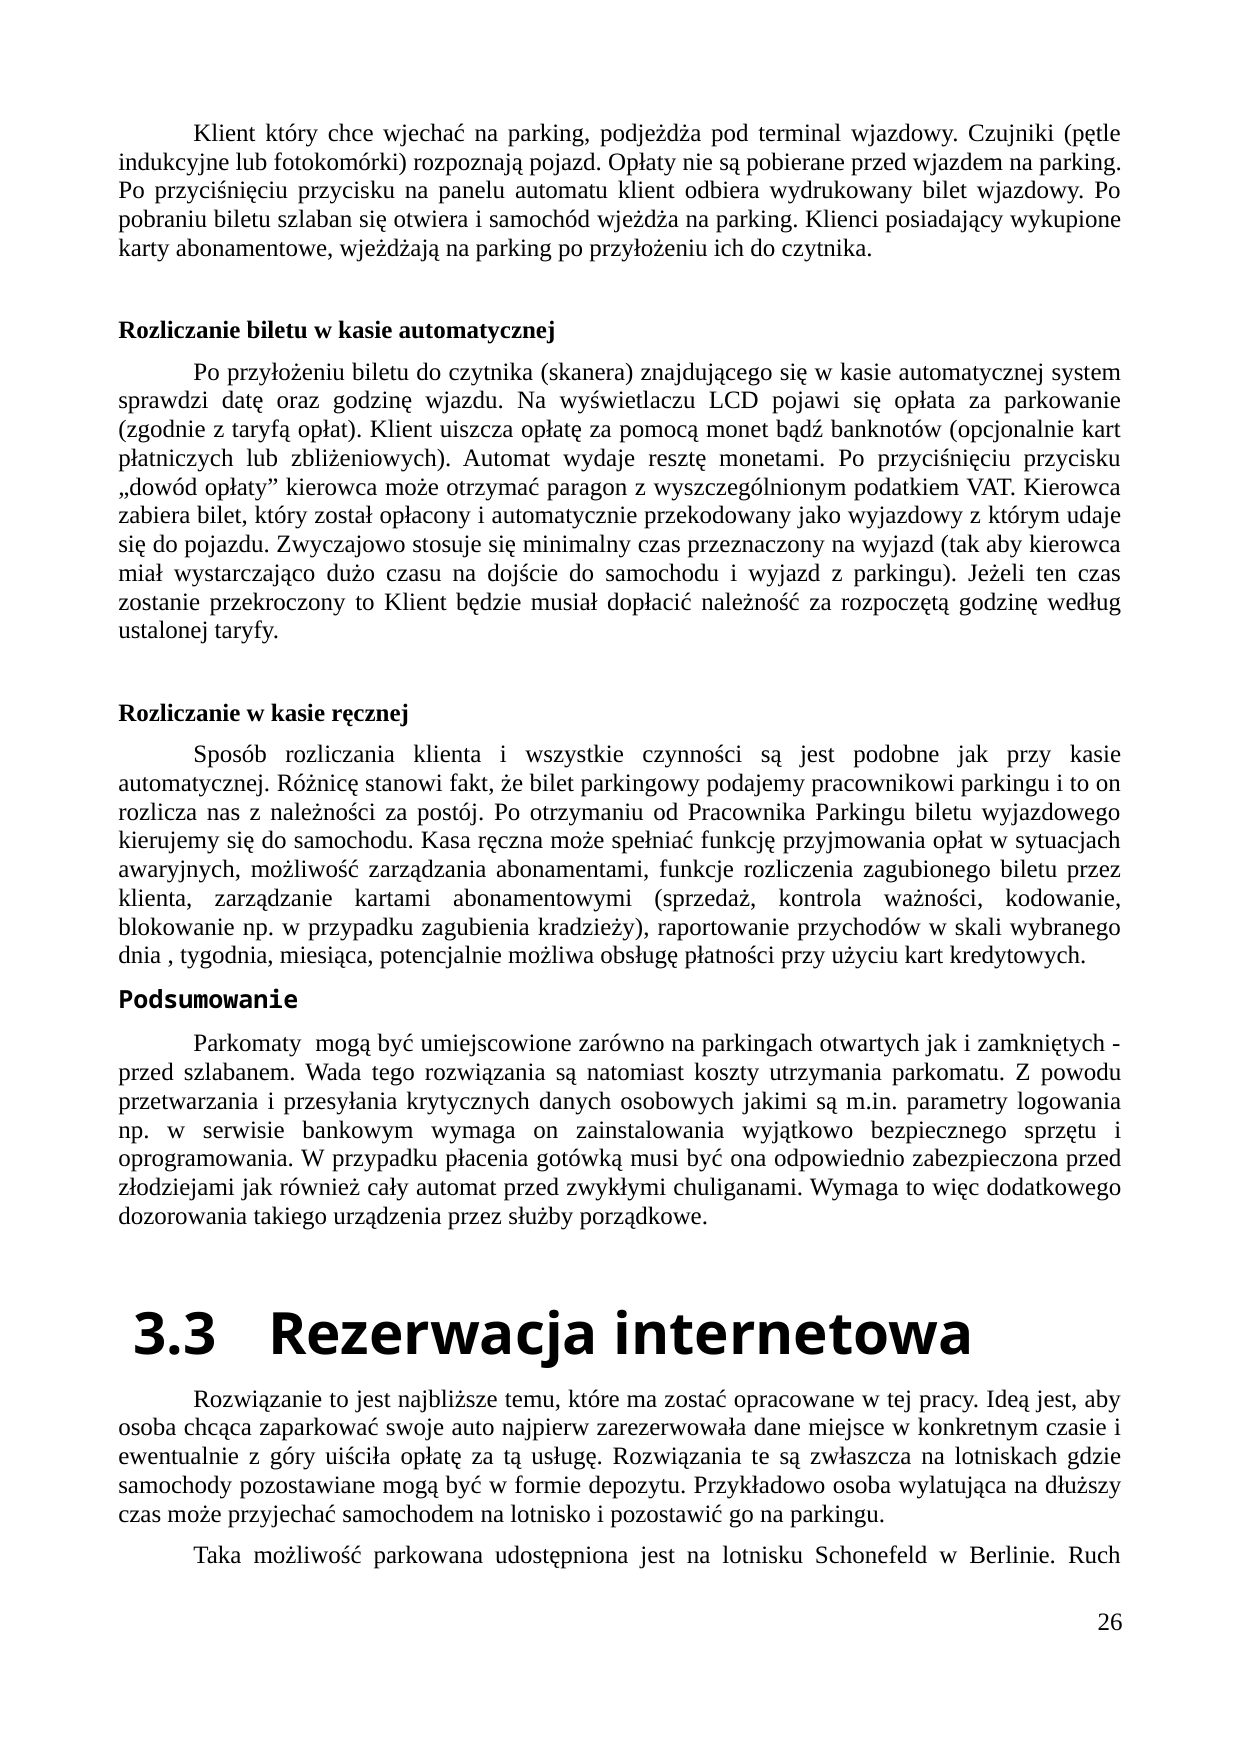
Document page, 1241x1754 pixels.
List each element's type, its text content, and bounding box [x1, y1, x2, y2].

text Rozliczanie biletu w kasie automatycznej [118, 316, 1122, 344]
text Taka możliwość parkowana udostępniona jest na lotnisku Schonefeld w Berlinie. Ruch [118, 1540, 1122, 1569]
text Rozliczanie w kasie ręcznej [118, 698, 1122, 727]
text Po przyłożeniu biletu do czytnika (skanera) znajdującego się w kasie automatycznej system sprawdzi datę oraz godzinę wjazdu. Na wyświetlaczu LCD pojawi się opłata za parkowanie (zgodnie z taryfą opłat). Klient uiszcza opłatę za pomocą monet bądź banknotów (opcjonalnie kart płatniczych lub zbliżeniowych). Automat wydaje resztę monetami. Po przyciśnięciu przycisku „dowód opłaty” kierowca może otrzymać paragon z wyszczególnionym podatkiem VAT. Kierowca zabiera bilet, który został opłacony i automatycznie przekodowany jako wyjazdowy z którym udaje się do pojazdu. Zwyczajowo stosuje się minimalny czas przeznaczony na wyjazd (tak aby kierowca miał wystarczająco dużo czasu na dojście do samochodu i wyjazd z parkingu). Jeżeli ten czas zostanie przekroczony to Klient będzie musiał dopłacić należność za rozpoczętą godzinę według ustalonej taryfy. [118, 357, 1122, 644]
text Parkomaty mogą być umiejscowione zarówno na parkingach otwartych jak i zamkniętych - przed szlabanem. Wada tego rozwiązania są natomiast koszty utrzymania parkomatu. Z powodu przetwarzania i przesyłania krytycznych danych osobowych jakimi są m.in. parametry logowania np. w serwisie bankowym wymaga on zainstalowania wyjątkowo bezpiecznego sprzętu i oprogramowania. W przypadku płacenia gotówką musi być ona odpowiednio zabezpieczona przed złodziejami jak również cały automat przed zwykłymi chuliganami. Wymaga to więc dodatkowego dozorowania takiego urządzenia przez służby porządkowe. [118, 1028, 1122, 1230]
text Podsumowanie [118, 982, 1122, 1016]
text Sposób rozliczania klienta i wszystkie czynności są jest podobne jak przy kasie automatycznej. Różnicę stanowi fakt, że bilet parkingowy podajemy pracownikowi parkingu i to on rozlicza nas z należności za postój. Po otrzymaniu od Pracownika Parkingu biletu wyjazdowego kierujemy się do samochodu. Kasa ręczna może spełniać funkcję przyjmowania opłat w sytuacjach awaryjnych, możliwość zarządzania abonamentami, funkcje rozliczenia zagubionego biletu przez klienta, zarządzanie kartami abonamentowymi (sprzedaż, kontrola ważności, kodowanie, blokowanie np. w przypadku zagubienia kradzieży), raportowanie przychodów w skali wybranego dnia , tygodnia, miesiąca, potencjalnie możliwa obsługę płatności przy użyciu kart kredytowych. [118, 739, 1122, 969]
text Rozwiązanie to jest najbliższe temu, które ma zostać opracowane w tej pracy. Ideą jest, aby osoba chcąca zaparkować swoje auto najpierw zarezerwowała dane miejsce w konkretnym czasie i ewentualnie z góry uiściła opłatę za tą usługę. Rozwiązania te są zwłaszcza na lotniskach gdzie samochody pozostawiane mogą być w formie depozytu. Przykładowo osoba wylatująca na dłuższy czas może przyjechać samochodem na lotnisko i pozostawić go na parkingu. [118, 1384, 1122, 1527]
subtitle Rezerwacja internetowa [118, 1292, 1122, 1371]
text Klient który chce wjechać na parking, podjeżdża pod terminal wjazdowy. Czujniki (pętle indukcyjne lub fotokomórki) rozpoznają pojazd. Opłaty nie są pobierane przed wjazdem na parking. Po przyciśnięciu przycisku na panelu automatu klient odbiera wydrukowany bilet wjazdowy. Po pobraniu biletu szlaban się otwiera i samochód wjeżdża na parking. Klienci posiadający wykupione karty abonamentowe, wjeżdżają na parking po przyłożeniu ich do czytnika. [118, 118, 1122, 262]
